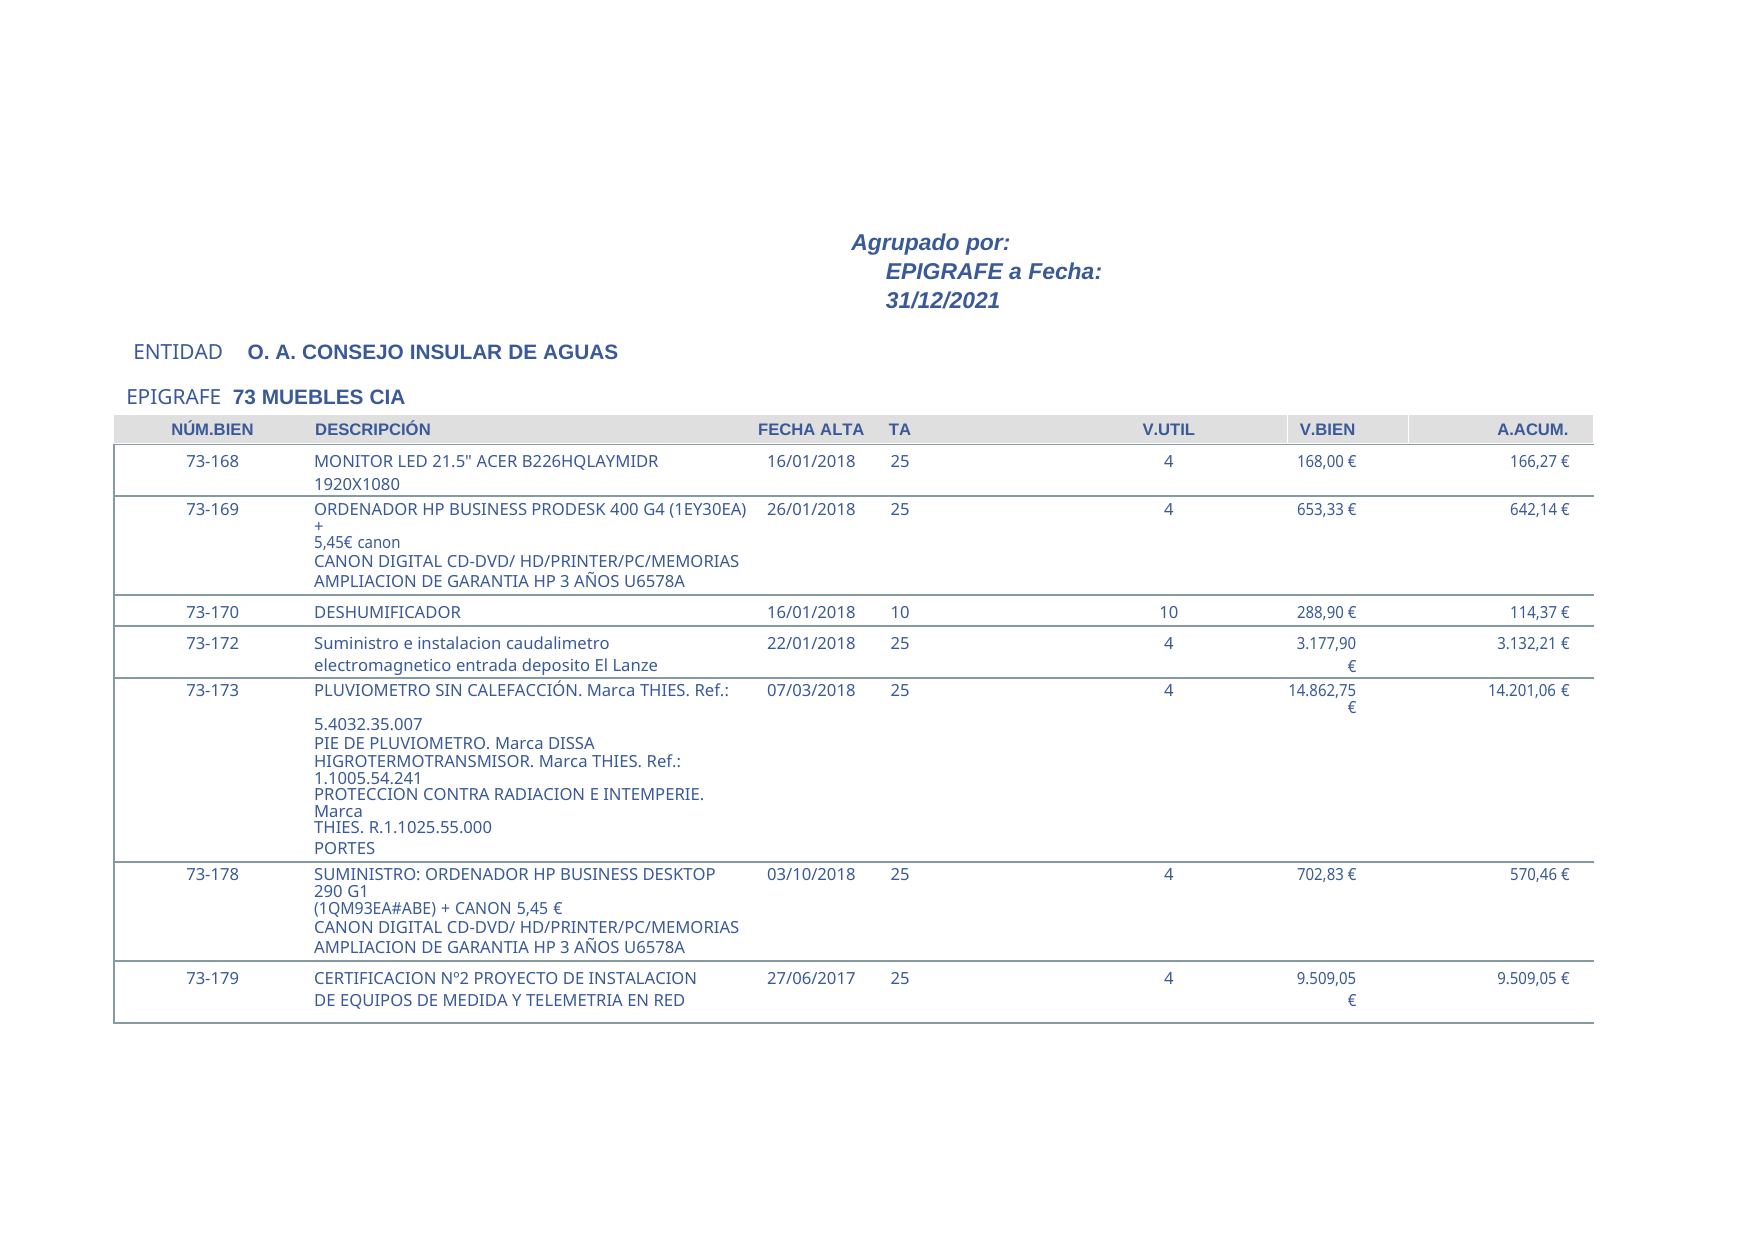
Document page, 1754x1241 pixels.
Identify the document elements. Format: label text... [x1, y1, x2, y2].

table_cell [115, 788, 299, 821]
table_cell [1083, 755, 1287, 788]
table_cell [1288, 788, 1408, 821]
table_cell [876, 573, 1083, 594]
table_cell [1083, 839, 1287, 861]
table_cell [1083, 939, 1287, 960]
table_cell [876, 901, 1083, 920]
table_cell AMPLIACION DE GARANTIA HP 3 AÑOS U6578A [299, 939, 748, 960]
table_cell [1409, 536, 1593, 554]
table_cell 14.201,06 € [1409, 679, 1593, 717]
table_cell [1409, 839, 1593, 861]
table_cell AMPLIACION DE GARANTIA HP 3 AÑOS U6578A [299, 573, 748, 594]
table_cell [115, 920, 299, 938]
table_cell [748, 939, 876, 960]
table_cell [115, 536, 299, 554]
table_cell [1288, 718, 1408, 736]
table_cell 26/01/2018 [748, 497, 876, 536]
table_cell [1288, 839, 1408, 861]
table_cell 73-172 [115, 627, 299, 677]
table_cell [876, 718, 1083, 736]
table_cell 25 [876, 445, 1083, 495]
table_cell PIE DE PLUVIOMETRO. Marca DISSA [299, 736, 748, 754]
table_cell [1409, 920, 1593, 938]
table_cell [876, 536, 1083, 554]
table_cell [115, 901, 299, 920]
table_cell 3.177,90 € [1288, 627, 1408, 677]
table_cell [1083, 821, 1287, 839]
table_cell [115, 736, 299, 754]
table_cell [115, 839, 299, 861]
table_cell 9.509,05 € [1409, 962, 1593, 1022]
table_cell (1QM93EA#ABE) + CANON 5,45 € [299, 901, 748, 920]
table_cell [1409, 736, 1593, 754]
table_cell [1288, 920, 1408, 938]
table_cell 4 [1083, 445, 1287, 495]
table_cell 702,83 € [1288, 863, 1408, 901]
table_cell PORTES [299, 839, 748, 861]
table_cell [1083, 573, 1287, 594]
table_cell [748, 718, 876, 736]
table_cell [1288, 573, 1408, 594]
table_cell [115, 573, 299, 594]
table_cell HIGROTERMOTRANSMISOR. Marca THIES. Ref.: 1.1005.54.241 [299, 755, 748, 788]
table_cell 25 [876, 497, 1083, 536]
table_cell 642,14 € [1409, 497, 1593, 536]
table_cell [876, 821, 1083, 839]
table_cell [1409, 554, 1593, 573]
table_cell 03/10/2018 [748, 863, 876, 901]
table_cell 73-170 [115, 596, 299, 625]
table_cell PLUVIOMETRO SIN CALEFACCIÓN. Marca THIES. Ref.: [299, 679, 748, 717]
table_cell [876, 788, 1083, 821]
table_cell [1409, 573, 1593, 594]
table_cell [115, 718, 299, 736]
table_cell 4 [1083, 679, 1287, 717]
table_cell [115, 821, 299, 839]
table_cell [748, 573, 876, 594]
table_cell [1083, 736, 1287, 754]
table_header V.BIEN [1288, 415, 1408, 443]
table_cell [876, 939, 1083, 960]
table_cell [1288, 901, 1408, 920]
table_cell [876, 920, 1083, 938]
table_cell [748, 788, 876, 821]
table_cell [876, 554, 1083, 573]
table_cell 73-168 [115, 445, 299, 495]
table_cell [1083, 920, 1287, 938]
table_cell [1083, 536, 1287, 554]
table_cell MONITOR LED 21.5" ACER B226HQLAYMIDR 1920X1080 [299, 445, 748, 495]
table_cell [1409, 821, 1593, 839]
table_cell [748, 839, 876, 861]
table_header A.ACUM. [1409, 415, 1593, 443]
table_cell [1409, 788, 1593, 821]
table_cell ORDENADOR HP BUSINESS PRODESK 400 G4 (1EY30EA) + [299, 497, 748, 536]
table_cell [876, 839, 1083, 861]
table_cell [748, 920, 876, 938]
table_cell [1083, 554, 1287, 573]
table_cell [1409, 718, 1593, 736]
table_cell 570,46 € [1409, 863, 1593, 901]
table_cell 5,45€ canon [299, 536, 748, 554]
table_cell 73-178 [115, 863, 299, 901]
table_cell [1288, 736, 1408, 754]
table_cell 16/01/2018 [748, 596, 876, 625]
table_cell 288,90 € [1288, 596, 1408, 625]
table_cell 5.4032.35.007 [299, 718, 748, 736]
table_cell 25 [876, 627, 1083, 677]
table_cell 16/01/2018 [748, 445, 876, 495]
table_cell 653,33 € [1288, 497, 1408, 536]
table_cell [115, 554, 299, 573]
table_cell [748, 755, 876, 788]
table_header TA [876, 415, 1083, 443]
table_cell [1288, 821, 1408, 839]
table_cell [1083, 901, 1287, 920]
table_cell [876, 755, 1083, 788]
table_cell [115, 755, 299, 788]
table_cell Suministro e instalacion caudalimetro electromagnetico entrada deposito El Lanze [299, 627, 748, 677]
table_cell 27/06/2017 [748, 962, 876, 1022]
table_cell [1288, 755, 1408, 788]
table_cell THIES. R.1.1025.55.000 [299, 821, 748, 839]
table_cell 73-179 [115, 962, 299, 1022]
table_cell 25 [876, 863, 1083, 901]
table_cell [748, 736, 876, 754]
table_cell 4 [1083, 627, 1287, 677]
table_cell 10 [1083, 596, 1287, 625]
table_cell CERTIFICACION Nº2 PROYECTO DE INSTALACION DE EQUIPOS DE MEDIDA Y TELEMETRIA EN RED [299, 962, 748, 1022]
table_cell 14.862,75 € [1288, 679, 1408, 717]
table_cell 25 [876, 962, 1083, 1022]
table_cell 73-169 [115, 497, 299, 536]
table_cell 10 [876, 596, 1083, 625]
table_header DESCRIPCIÓN [299, 415, 748, 443]
table_cell [748, 821, 876, 839]
table_cell 25 [876, 679, 1083, 717]
table_cell 114,37 € [1409, 596, 1593, 625]
table_cell [748, 901, 876, 920]
table_header NÚM.BIEN [114, 415, 299, 443]
table_cell [1288, 554, 1408, 573]
table_cell 3.132,21 € [1409, 627, 1593, 677]
table_header FECHA ALTA [748, 415, 876, 443]
table_cell DESHUMIFICADOR [299, 596, 748, 625]
table_cell [1288, 939, 1408, 960]
table_cell 4 [1083, 863, 1287, 901]
table_cell CANON DIGITAL CD-DVD/ HD/PRINTER/PC/MEMORIAS [299, 554, 748, 573]
table_cell 166,27 € [1409, 445, 1593, 495]
table_cell CANON DIGITAL CD-DVD/ HD/PRINTER/PC/MEMORIAS [299, 920, 748, 938]
table_cell 22/01/2018 [748, 627, 876, 677]
table_header V.UTIL [1083, 415, 1287, 443]
table_cell [1409, 939, 1593, 960]
table_cell PROTECCION CONTRA RADIACION E INTEMPERIE. Marca [299, 788, 748, 821]
text Agrupado por: EPIGRAFE a Fecha: 31/12/2021 [851, 228, 1134, 314]
table_cell [1083, 788, 1287, 821]
table_cell 9.509,05 € [1288, 962, 1408, 1022]
table_cell 4 [1083, 497, 1287, 536]
text ENTIDAD O. A. CONSEJO INSULAR DE AGUAS [133, 337, 1606, 365]
table_cell [1409, 755, 1593, 788]
table_cell 168,00 € [1288, 445, 1408, 495]
table_cell [1409, 901, 1593, 920]
table_cell 07/03/2018 [748, 679, 876, 717]
table_cell 73-173 [115, 679, 299, 717]
table_cell [1288, 536, 1408, 554]
table_cell [1083, 718, 1287, 736]
table_cell [748, 536, 876, 554]
text EPIGRAFE 73 MUEBLES CIA [126, 382, 1606, 411]
table_cell [115, 939, 299, 960]
table_cell 4 [1083, 962, 1287, 1022]
table_cell SUMINISTRO: ORDENADOR HP BUSINESS DESKTOP 290 G1 [299, 863, 748, 901]
table_cell [748, 554, 876, 573]
table_cell [876, 736, 1083, 754]
